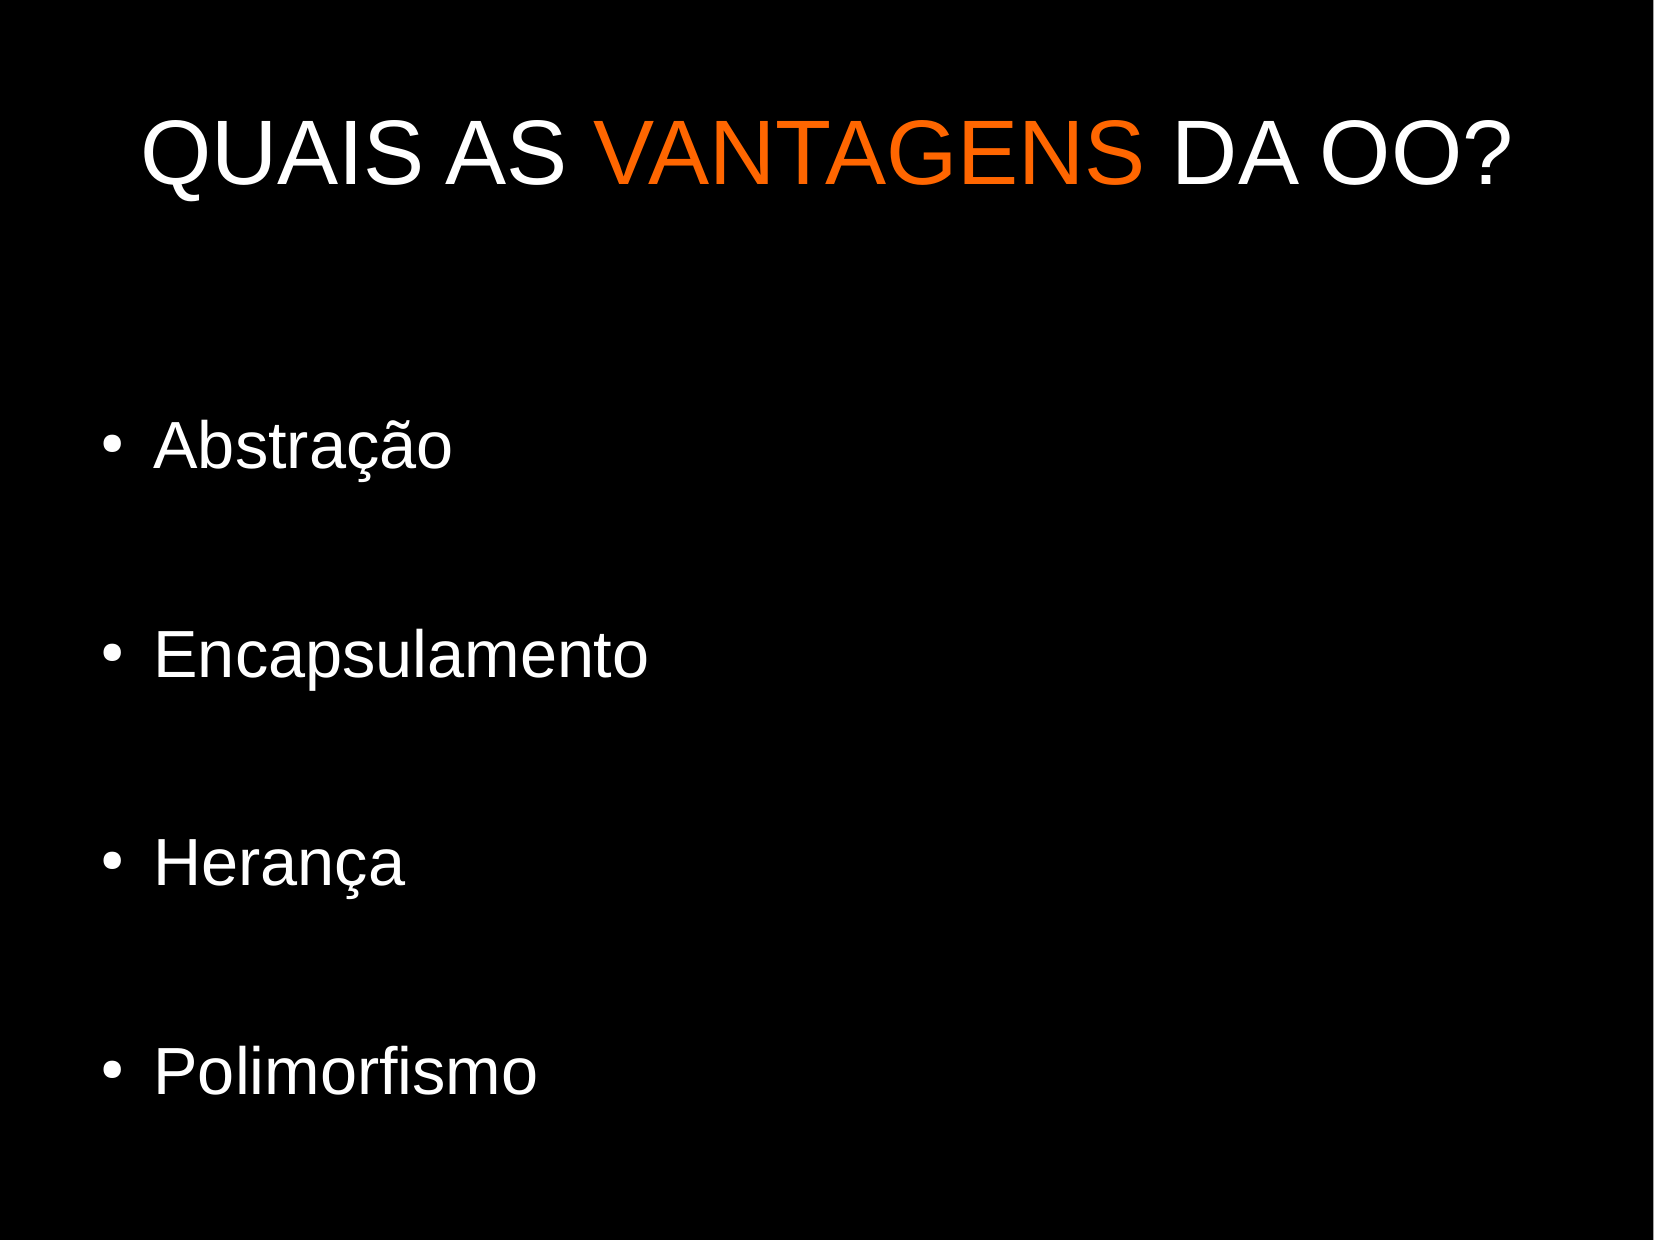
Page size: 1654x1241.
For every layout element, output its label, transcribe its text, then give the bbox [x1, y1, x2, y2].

title QUAIS AS VANTAGENS DA OO? [82, 49, 1571, 257]
list Abstração Encapsulamento Herança Polimorfismo [82, 408, 1571, 1128]
